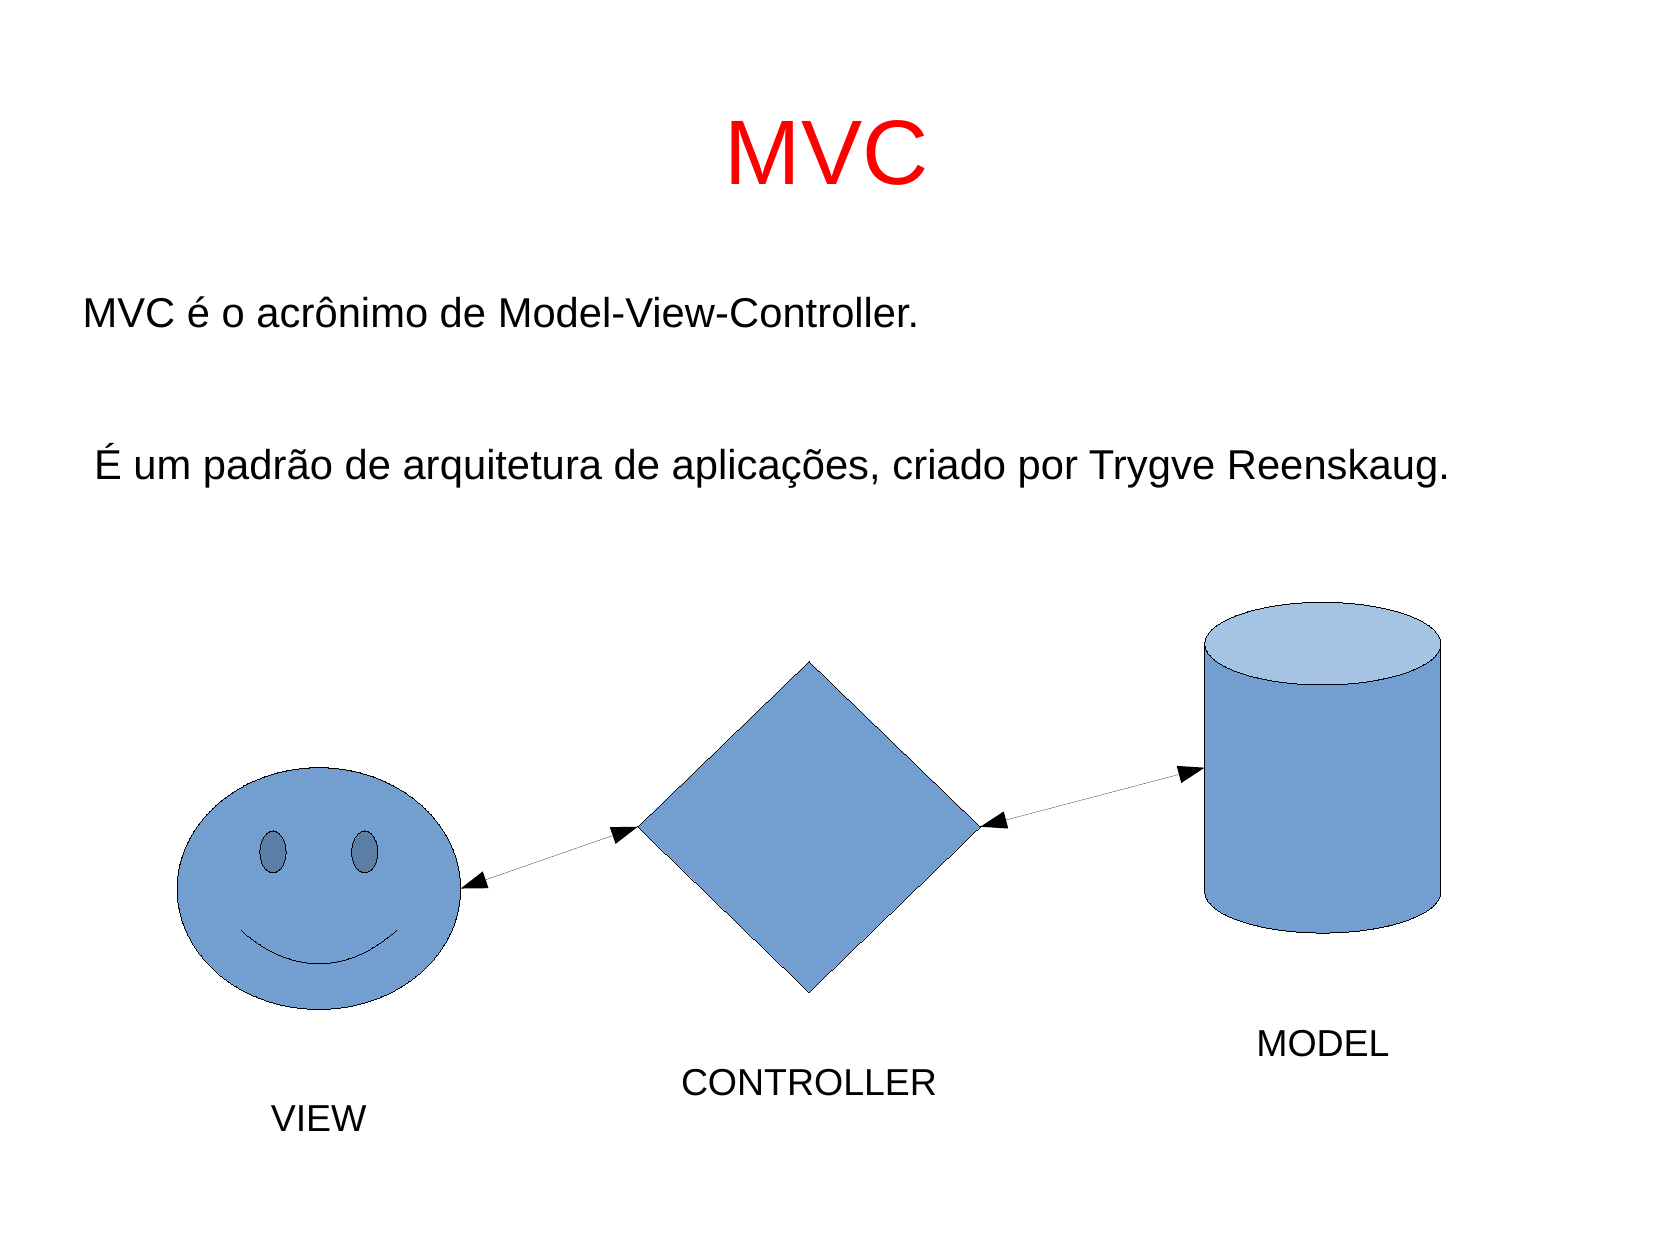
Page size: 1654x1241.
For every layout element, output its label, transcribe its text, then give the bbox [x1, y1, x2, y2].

title MVC [82, 49, 1571, 257]
list MVC é o acrônimo de Model-View-Controller. É um padrão de arquitetura de aplicações, criado por Trygve Reenskaug. [82, 290, 1571, 1010]
text_box VIEW [177, 767, 461, 1010]
text_box CONTROLLER [638, 661, 981, 993]
text_box MODEL [1204, 646, 1441, 934]
